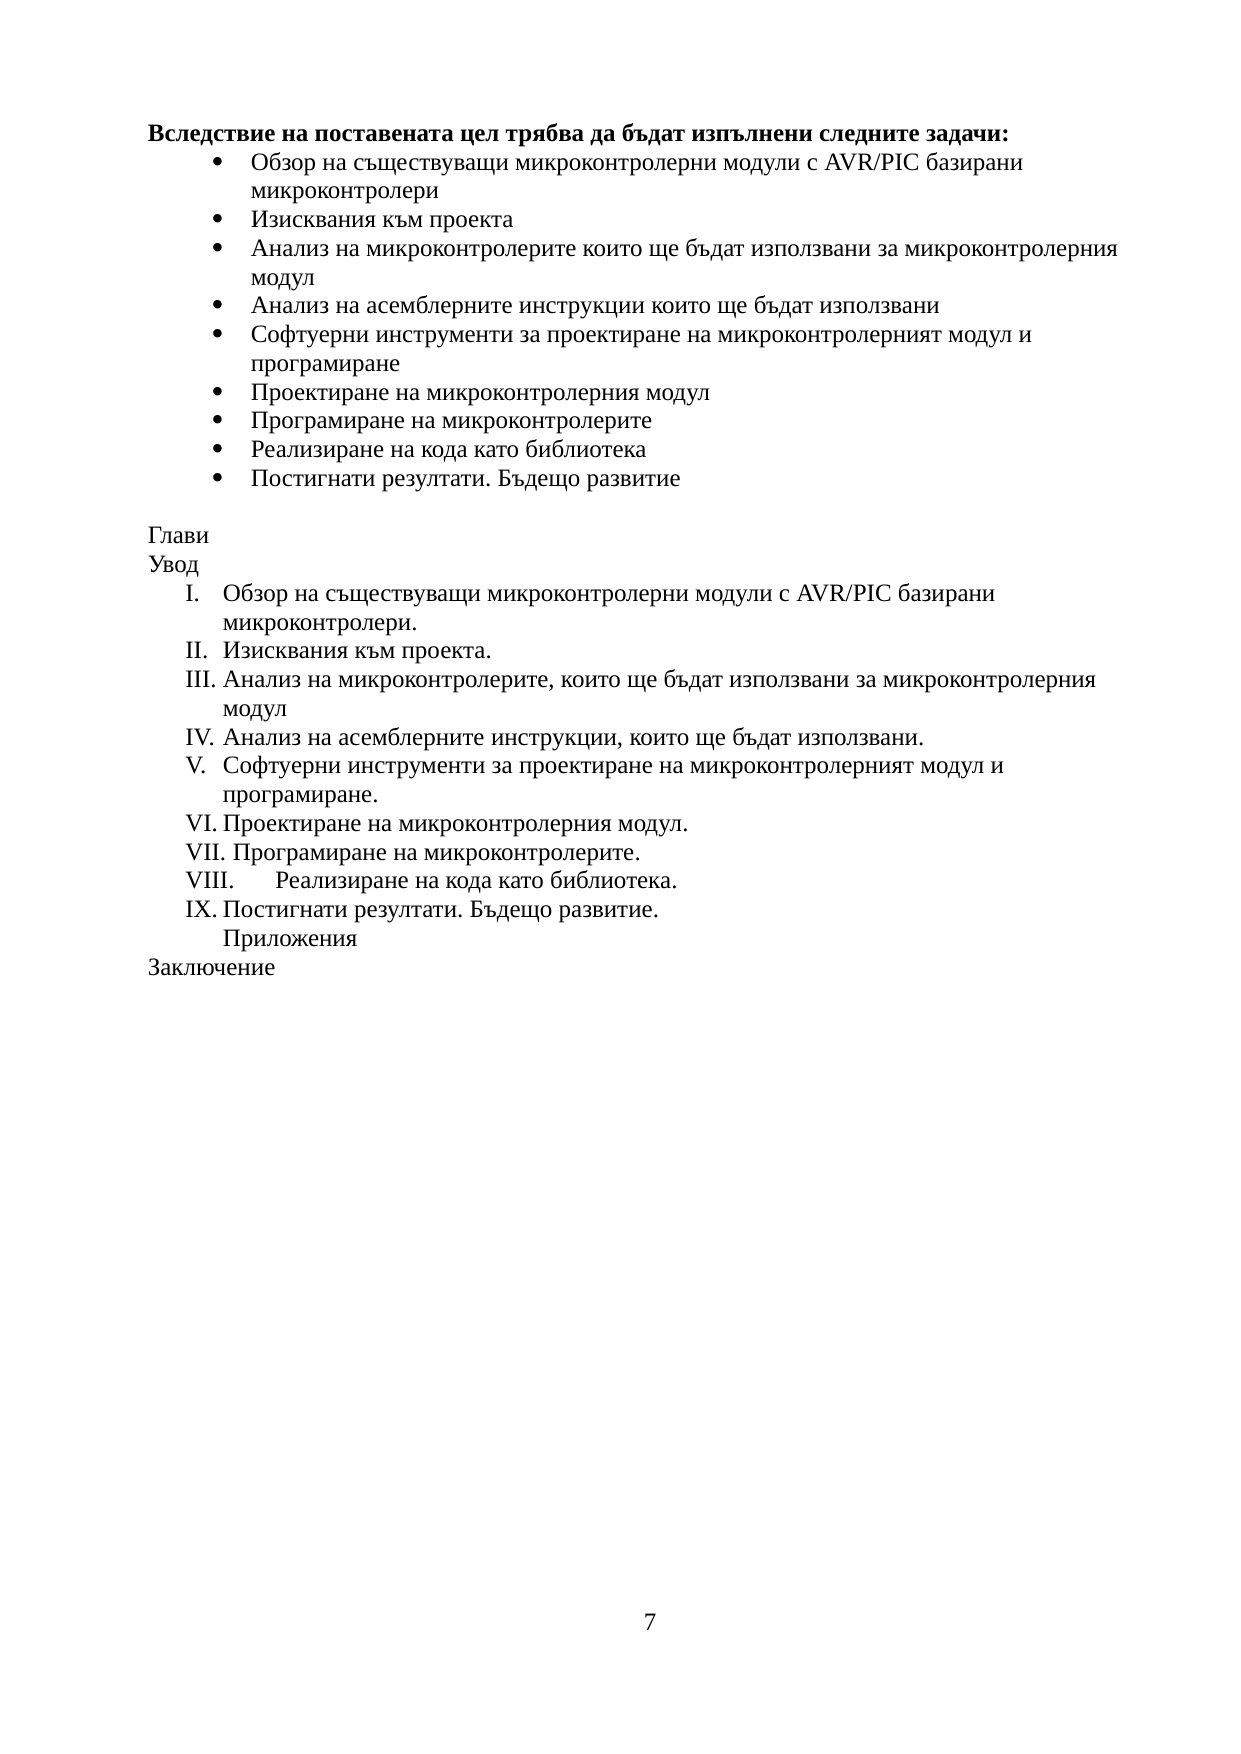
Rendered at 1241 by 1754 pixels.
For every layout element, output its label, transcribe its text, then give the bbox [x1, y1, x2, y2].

list Анализ на микроконтролерите които ще бъдат използвани за микроконтролерния модул [213, 233, 1152, 291]
text Увод [148, 549, 1152, 578]
list Анализ на асемблерните инструкции, които ще бъдат използвани. [185, 722, 1152, 751]
list Реализиране на кода като библиотека [213, 434, 1152, 463]
list Постигнати резултати. Бъдещо развитие. [185, 894, 1152, 923]
list Реализиране на кода като библиотека. [185, 866, 1152, 894]
list Изисквания към проекта [213, 204, 1152, 233]
text Приложения [223, 923, 1152, 952]
text Глави [148, 521, 1152, 549]
list Обзор на съществуващи микроконтролерни модули с AVR/PIC базирани микроконтролери. [185, 578, 1152, 636]
list Софтуерни инструменти за проектиране на микроконтролерният модул и програмиране. [185, 751, 1152, 808]
list Програмиране на микроконтролерите. [185, 837, 1152, 866]
list Проектиране на микроконтролерния модул. [185, 808, 1152, 837]
list Анализ на асемблерните инструкции които ще бъдат използвани [213, 291, 1152, 319]
list Проектиране на микроконтролерния модул [213, 377, 1152, 406]
list Програмиране на микроконтролерите [213, 406, 1152, 434]
list Обзор на съществуващи микроконтролерни модули с AVR/PIC базирани микроконтролери [213, 147, 1152, 204]
list Анализ на микроконтролерите, които ще бъдат използвани за микроконтролерния модул [185, 664, 1152, 722]
list Софтуерни инструменти за проектиране на микроконтролерният модул и програмиране [213, 319, 1152, 377]
text Заключение [148, 952, 1152, 981]
list Изисквания към проекта. [185, 636, 1152, 664]
text Вследствие на поставената цел трябва да бъдат изпълнени следните задачи: [148, 118, 1152, 147]
list Постигнати резултати. Бъдещо развитие [213, 463, 1152, 492]
